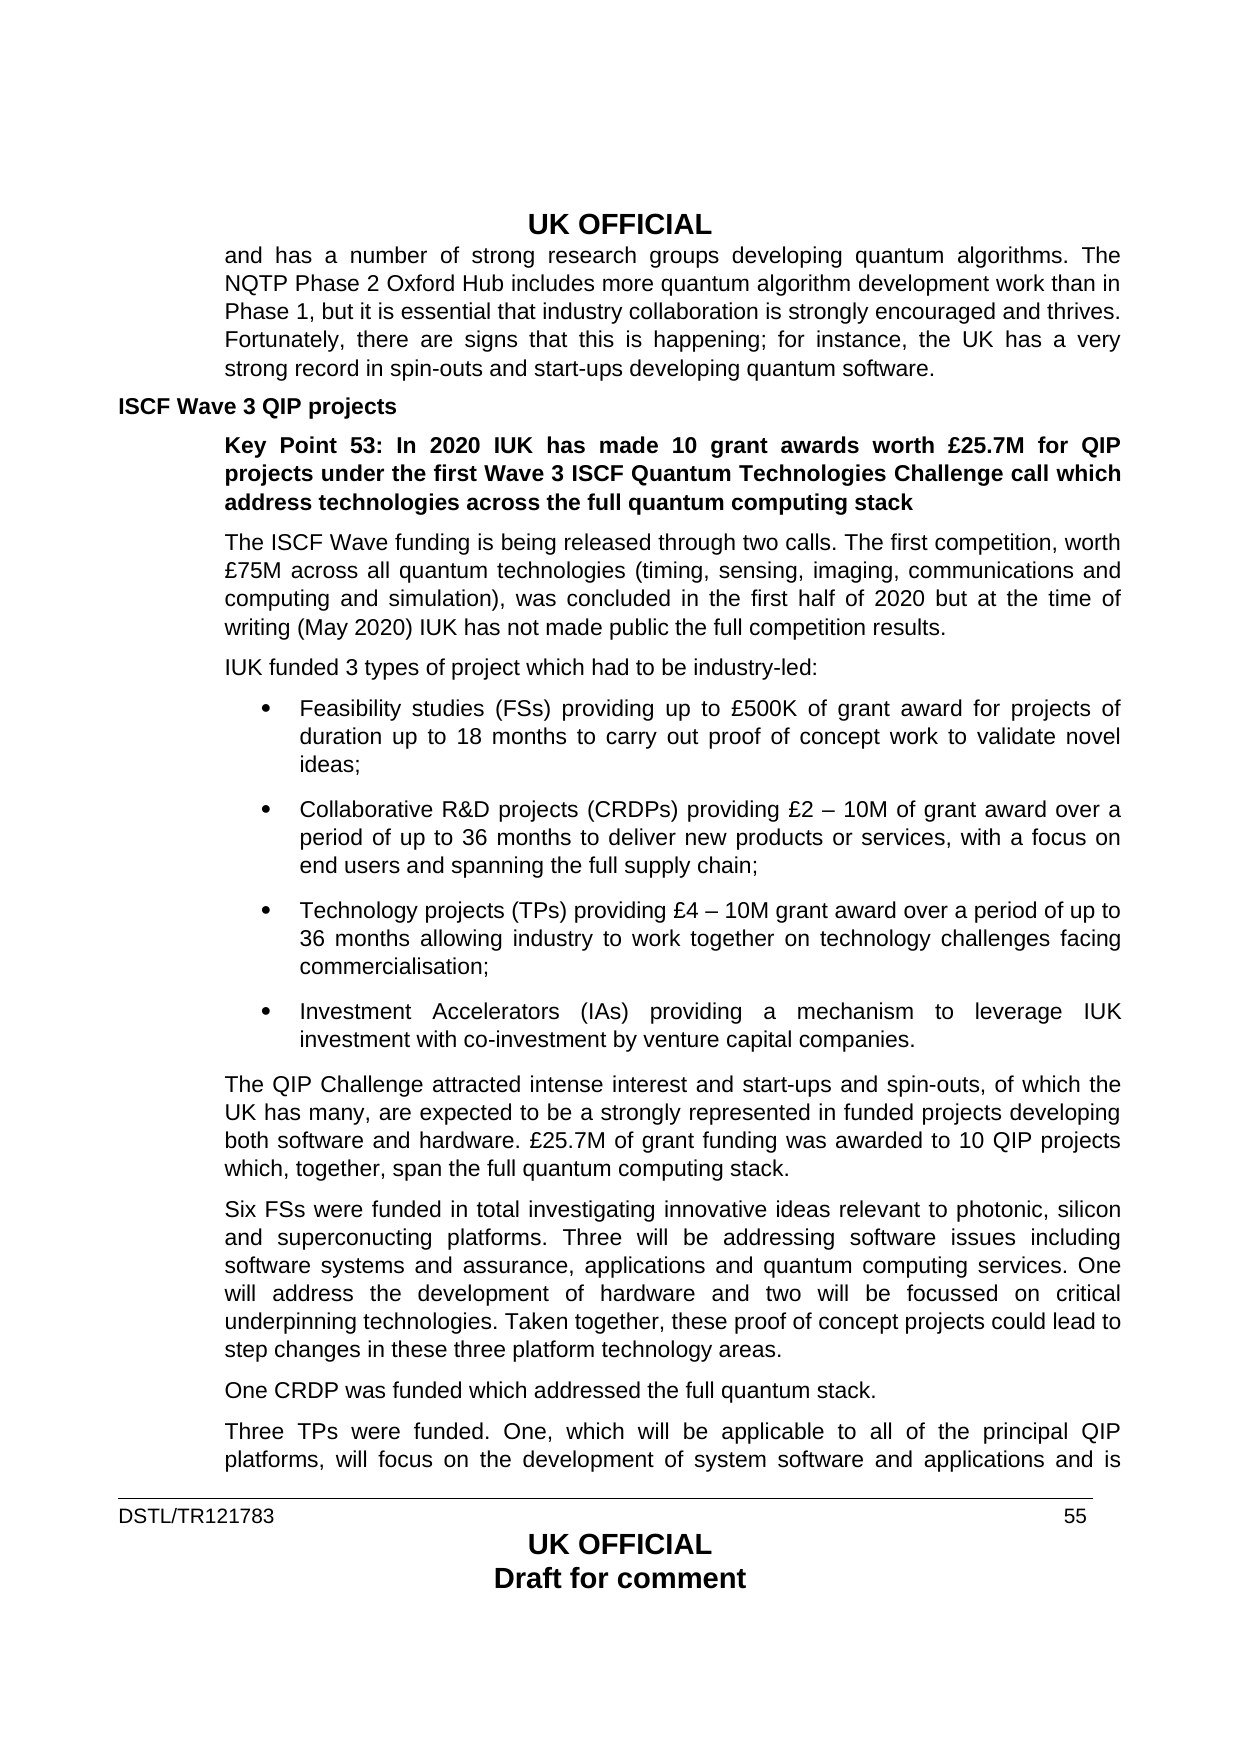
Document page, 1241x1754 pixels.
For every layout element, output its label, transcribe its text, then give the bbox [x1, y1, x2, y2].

list Investment Accelerators (IAs) providing a mechanism to leverage IUK investment with co-investment by venture capital companies. [262, 998, 1122, 1052]
list IUK funded 3 types of project which had to be industry-led: [224, 654, 1122, 680]
list Six FSs were funded in total investigating innovative ideas relevant to photonic, silicon and superconucting platforms. Three will be addressing software issues including software systems and assurance, applications and quantum computing services. One will address the development of hardware and two will be focussed on critical underpinning technologies. Taken together, these proof of concept projects could lead to step changes in these three platform technology areas. [224, 1196, 1122, 1363]
list One CRDP was funded which addressed the full quantum stack. [224, 1377, 1122, 1403]
text The QIP Challenge attracted intense interest and start-ups and spin-outs, of which the UK has many, are expected to be a strongly represented in funded projects developing both software and hardware. £25.7M of grant funding was awarded to 10 QIP projects which, together, span the full quantum computing stack. [224, 1071, 1122, 1181]
list Collaborative R&D projects (CRDPs) providing £2 – 10M of grant award over a period of up to 36 months to deliver new products or services, with a focus on end users and spanning the full supply chain; [262, 796, 1122, 878]
list Three TPs were funded. One, which will be applicable to all of the principal QIP platforms, will focus on the development of system software and applications and is [224, 1418, 1122, 1472]
list The ISCF Wave funding is being released through two calls. The first competition, worth £75M across all quantum technologies (timing, sensing, imaging, communications and computing and simulation), was concluded in the first half of 2020 but at the time of writing (May 2020) IUK has not made public the full competition results. [224, 529, 1122, 640]
list Key Point 53: In 2020 IUK has made 10 grant awards worth £25.7M for QIP projects under the first Wave 3 ISCF Quantum Technologies Challenge call which address technologies across the full quantum computing stack [224, 432, 1122, 515]
subtitle ISCF Wave 3 QIP projects [118, 393, 1122, 420]
list Feasibility studies (FSs) providing up to £500K of grant award for projects of duration up to 18 months to carry out proof of concept work to validate novel ideas; [262, 695, 1122, 777]
list Technology projects (TPs) providing £4 – 10M grant award over a period of up to 36 months allowing industry to work together on technology challenges facing commercialisation; [262, 897, 1122, 979]
text and has a number of strong research groups developing quantum algorithms. The NQTP Phase 2 Oxford Hub includes more quantum algorithm development work than in Phase 1, but it is essential that industry collaboration is strongly encouraged and thrives. Fortunately, there are signs that this is happening; for instance, the UK has a very strong record in spin-outs and start-ups developing quantum software. [224, 240, 1122, 381]
